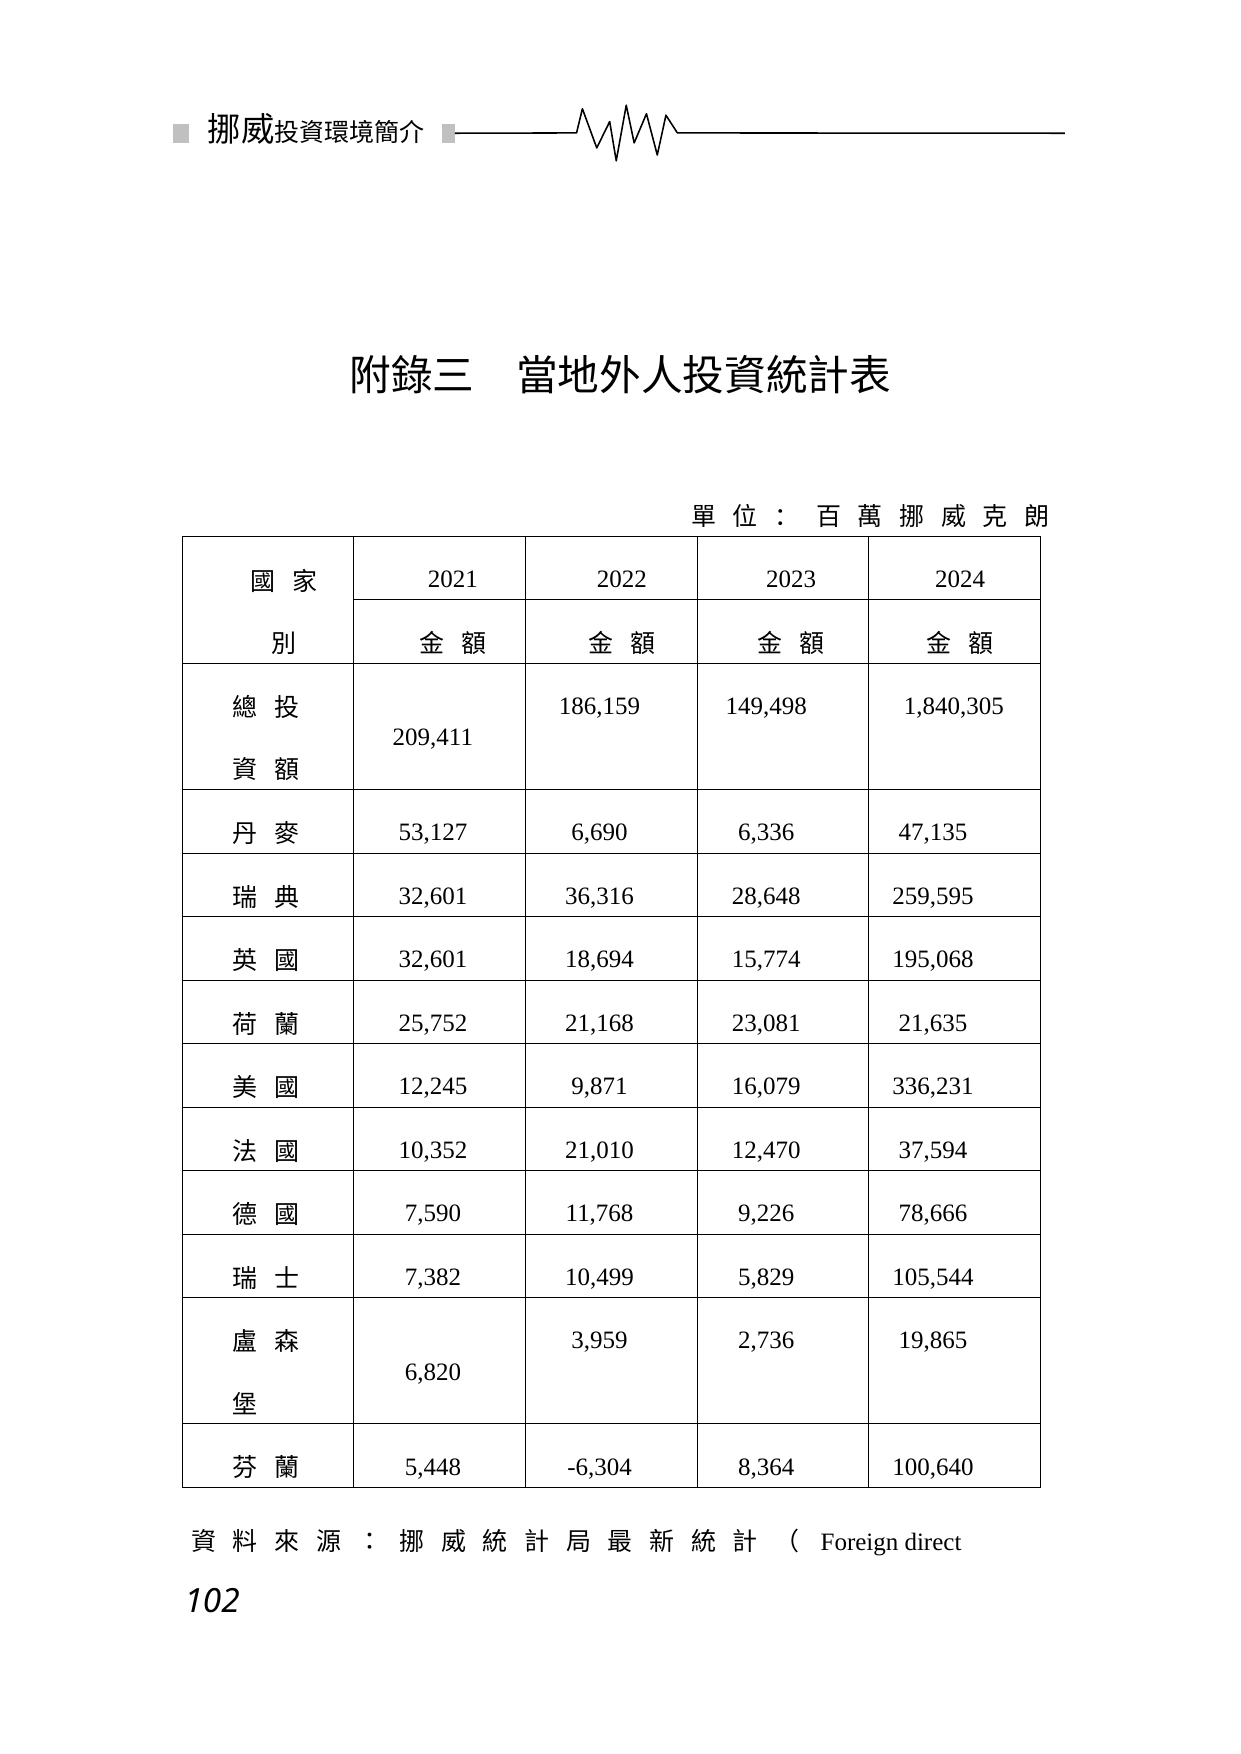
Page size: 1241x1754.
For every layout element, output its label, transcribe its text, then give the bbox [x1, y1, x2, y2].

table_cell 英國 [183, 917, 353, 979]
table_cell 78,666 [869, 1171, 1040, 1234]
table_cell 186,159 [526, 664, 697, 789]
table_cell 18,694 [526, 917, 697, 979]
table_cell 5,448 [354, 1424, 525, 1487]
table_cell 盧森堡 [183, 1298, 353, 1423]
table_cell 美國 [183, 1044, 353, 1107]
table_cell 1,840,305 [869, 664, 1040, 789]
table_cell 德國 [183, 1171, 353, 1234]
table_cell 15,774 [698, 917, 868, 979]
table_cell 6,690 [526, 790, 697, 852]
table_cell 丹麥 [183, 790, 353, 852]
table_cell -6,304 [526, 1424, 697, 1487]
table_cell 總投資額 [183, 664, 353, 789]
table_cell 16,079 [698, 1044, 868, 1107]
table_cell 12,470 [698, 1108, 868, 1170]
table_cell 25,752 [354, 981, 525, 1043]
table_cell 荷蘭 [183, 981, 353, 1043]
table_cell 瑞典 [183, 854, 353, 916]
table_cell 金額 [526, 600, 697, 663]
table_header 2024 [869, 537, 1040, 599]
table_cell 32,601 [354, 917, 525, 979]
table_cell 32,601 [354, 854, 525, 916]
table_cell 336,231 [869, 1044, 1040, 1107]
table_cell 100,640 [869, 1424, 1040, 1487]
table_cell 19,865 [869, 1298, 1040, 1423]
table_cell 21,168 [526, 981, 697, 1043]
table_cell 金額 [354, 600, 525, 663]
table_cell 37,594 [869, 1108, 1040, 1170]
table_cell 9,871 [526, 1044, 697, 1107]
table_cell 149,498 [698, 664, 868, 789]
table_cell 23,081 [698, 981, 868, 1043]
table_cell 6,336 [698, 790, 868, 852]
text 資料來源：挪威統計局最新統計（Foreign direct [183, 1488, 1058, 1550]
table_cell 10,499 [526, 1235, 697, 1297]
table_cell 21,635 [869, 981, 1040, 1043]
table_cell 28,648 [698, 854, 868, 916]
table_cell 金額 [698, 600, 868, 663]
text 單位：百萬挪威克朗 [183, 473, 1058, 536]
table_header 2023 [698, 537, 868, 599]
table_cell 21,010 [526, 1108, 697, 1170]
table_cell 47,135 [869, 790, 1040, 852]
table_cell 53,127 [354, 790, 525, 852]
table_cell 7,382 [354, 1235, 525, 1297]
table_cell 法國 [183, 1108, 353, 1170]
table_cell 36,316 [526, 854, 697, 916]
table_cell 10,352 [354, 1108, 525, 1170]
table_header 2022 [526, 537, 697, 599]
table_cell 259,595 [869, 854, 1040, 916]
table_cell 195,068 [869, 917, 1040, 979]
table_cell 12,245 [354, 1044, 525, 1107]
table_header 2021 [354, 537, 525, 599]
text 附錄三 當地外人投資統計表 [183, 331, 1058, 393]
table_cell 3,959 [526, 1298, 697, 1423]
table_cell 9,226 [698, 1171, 868, 1234]
table_cell 芬蘭 [183, 1424, 353, 1487]
table_cell 6,820 [354, 1298, 525, 1423]
table_cell 2,736 [698, 1298, 868, 1423]
table_cell 金額 [869, 600, 1040, 663]
table_cell 105,544 [869, 1235, 1040, 1297]
table_cell 8,364 [698, 1424, 868, 1487]
table_cell 11,768 [526, 1171, 697, 1234]
table_cell 7,590 [354, 1171, 525, 1234]
table_cell 瑞士 [183, 1235, 353, 1297]
table_header 國家別 [183, 537, 353, 663]
table_cell 209,411 [354, 664, 525, 789]
table_cell 5,829 [698, 1235, 868, 1297]
